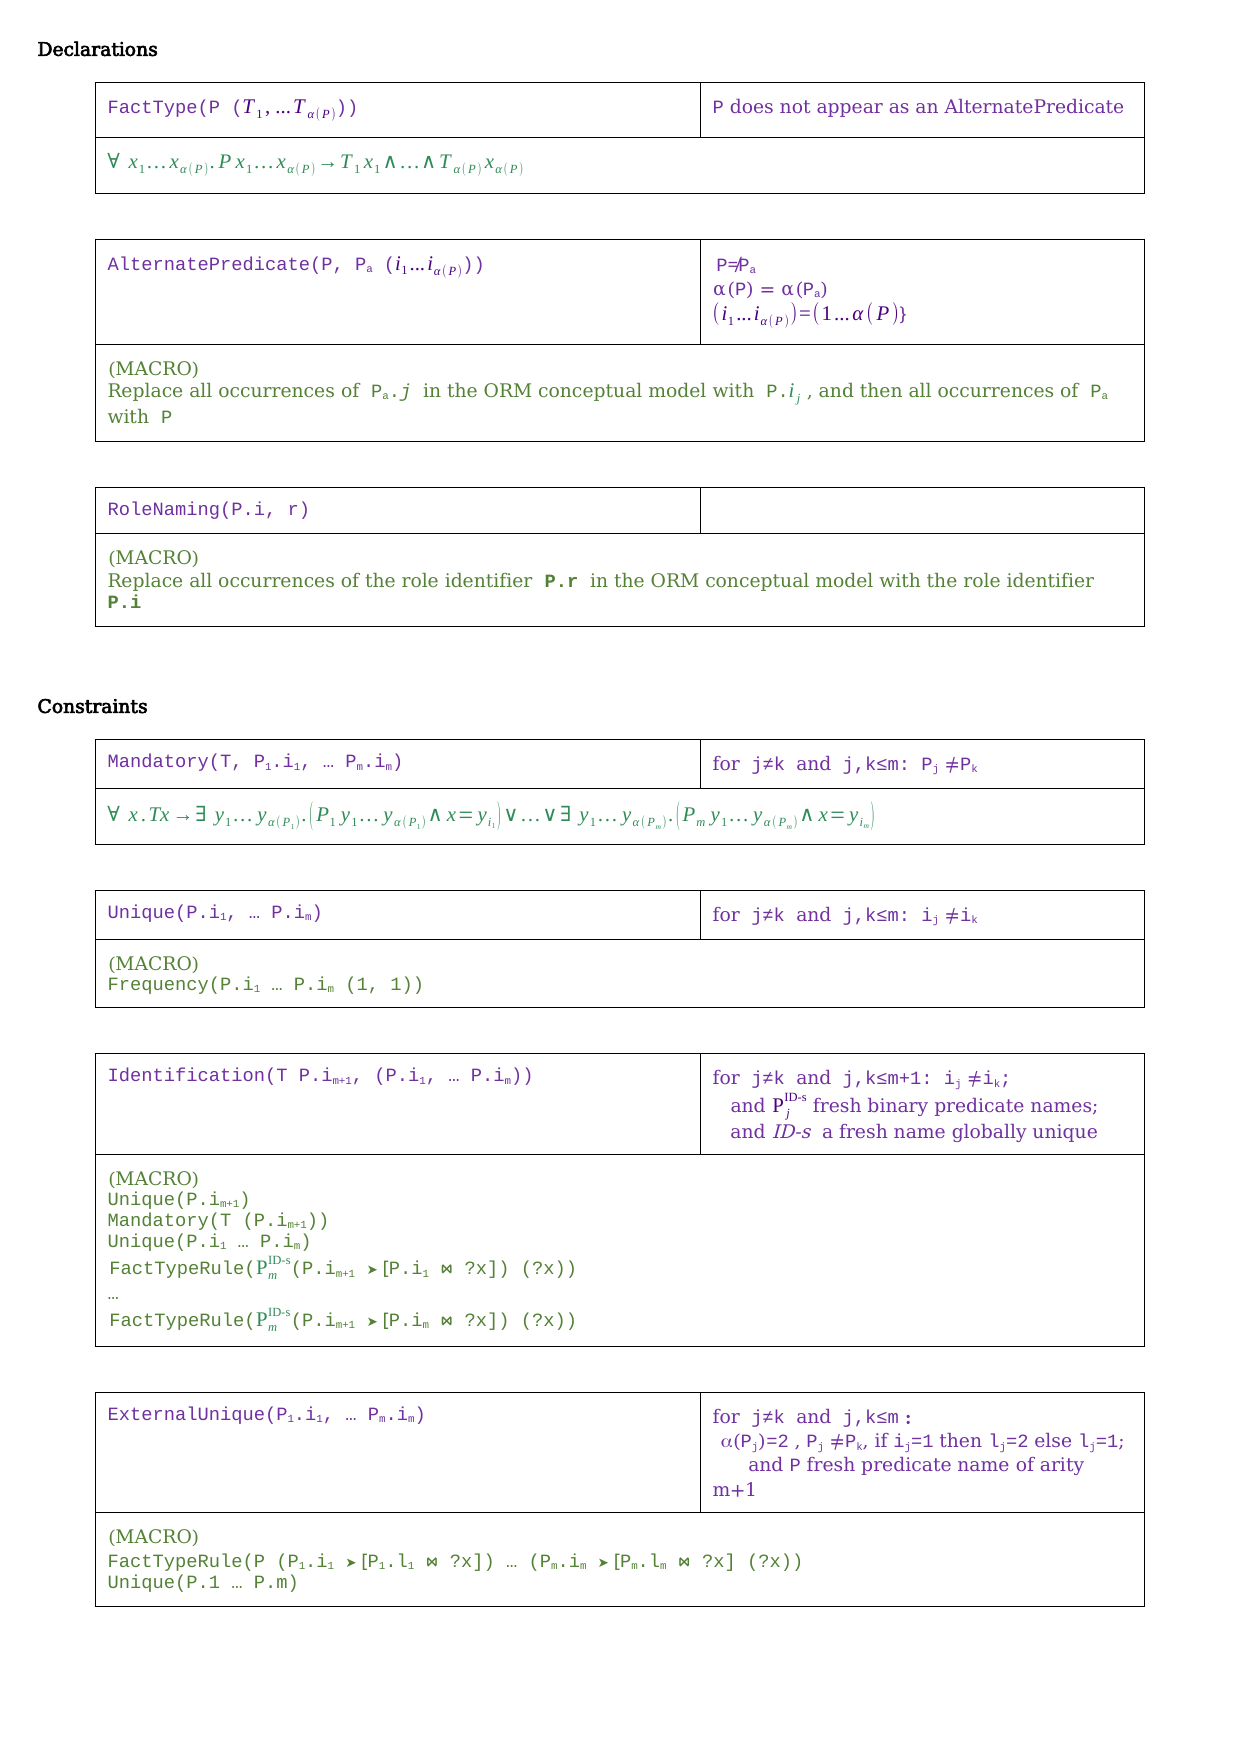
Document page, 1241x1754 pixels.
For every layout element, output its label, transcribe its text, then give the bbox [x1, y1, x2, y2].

table_cell (MACRO) Frequency(P.i1 … P.im (1, 1)) [96, 940, 1144, 1007]
table_header AlternatePredicate(P, Pa ()) [96, 240, 700, 343]
table_header for j≠k and j,k≤m+1: ij ≠ik; and fresh binary predicate names; and ID-s a fresh name globally unique [701, 1054, 1144, 1154]
table_header for j≠k and j,k≤m: Pj ≠Pk [701, 740, 1144, 788]
table_header ExternalUnique(P1.i1, … Pm.im) [96, 1393, 700, 1512]
table_header RoleNaming(P.i, r) [96, 488, 700, 533]
table_header Unique(P.i1, … P.im) [96, 891, 700, 939]
table_header [701, 488, 1144, 533]
table_cell (MACRO) FactTypeRule(P (P1.i1 ➤ [P1.l1 ⋈ ?x]) … (Pm.im ➤ [Pm.lm ⋈ ?x] (?x)) Unique(P.1 … P.m) [96, 1513, 1144, 1606]
table_header for j≠k and j,k≤m: ij ≠ik [701, 891, 1144, 939]
table_cell [96, 789, 1144, 844]
table_cell (MACRO) Replace all occurrences of Pa.j in the ORM conceptual model with P. , and then all occurrences of Pa with P [96, 345, 1144, 441]
subtitle Declarations [37, 37, 1202, 60]
table_header P does not appear as an AlternatePredicate [701, 83, 1144, 137]
table_cell (MACRO) Replace all occurrences of the role identifier P.r in the ORM conceptual model with the role identifier P.i [96, 534, 1144, 626]
table_header Mandatory(T, P1.i1, … Pm.im) [96, 740, 700, 788]
subtitle Constraints [37, 694, 1202, 717]
table_cell (MACRO) Unique(P.im+1) Mandatory(T (P.im+1)) Unique(P.i1 … P.im) FactTypeRule((P.im+1 ➤ [P.i1 ⋈ ?x]) (?x)) … FactTypeRule((P.im+1 ➤ [P.im ⋈ ?x]) (?x)) [96, 1155, 1144, 1346]
table_cell [96, 138, 1144, 192]
table_header P≠Pa α(P) = α(Pa) } [701, 240, 1144, 343]
table_header for j≠k and j,k≤m : (Pj)=2 , Pj ≠Pk, if ij=1 then lj=2 else lj=1; and P fresh predicate name of arity m+1 [701, 1393, 1144, 1512]
table_header FactType(P ()) [96, 83, 700, 137]
table_header Identification(T P.im+1, (P.i1, … P.im)) [96, 1054, 700, 1154]
